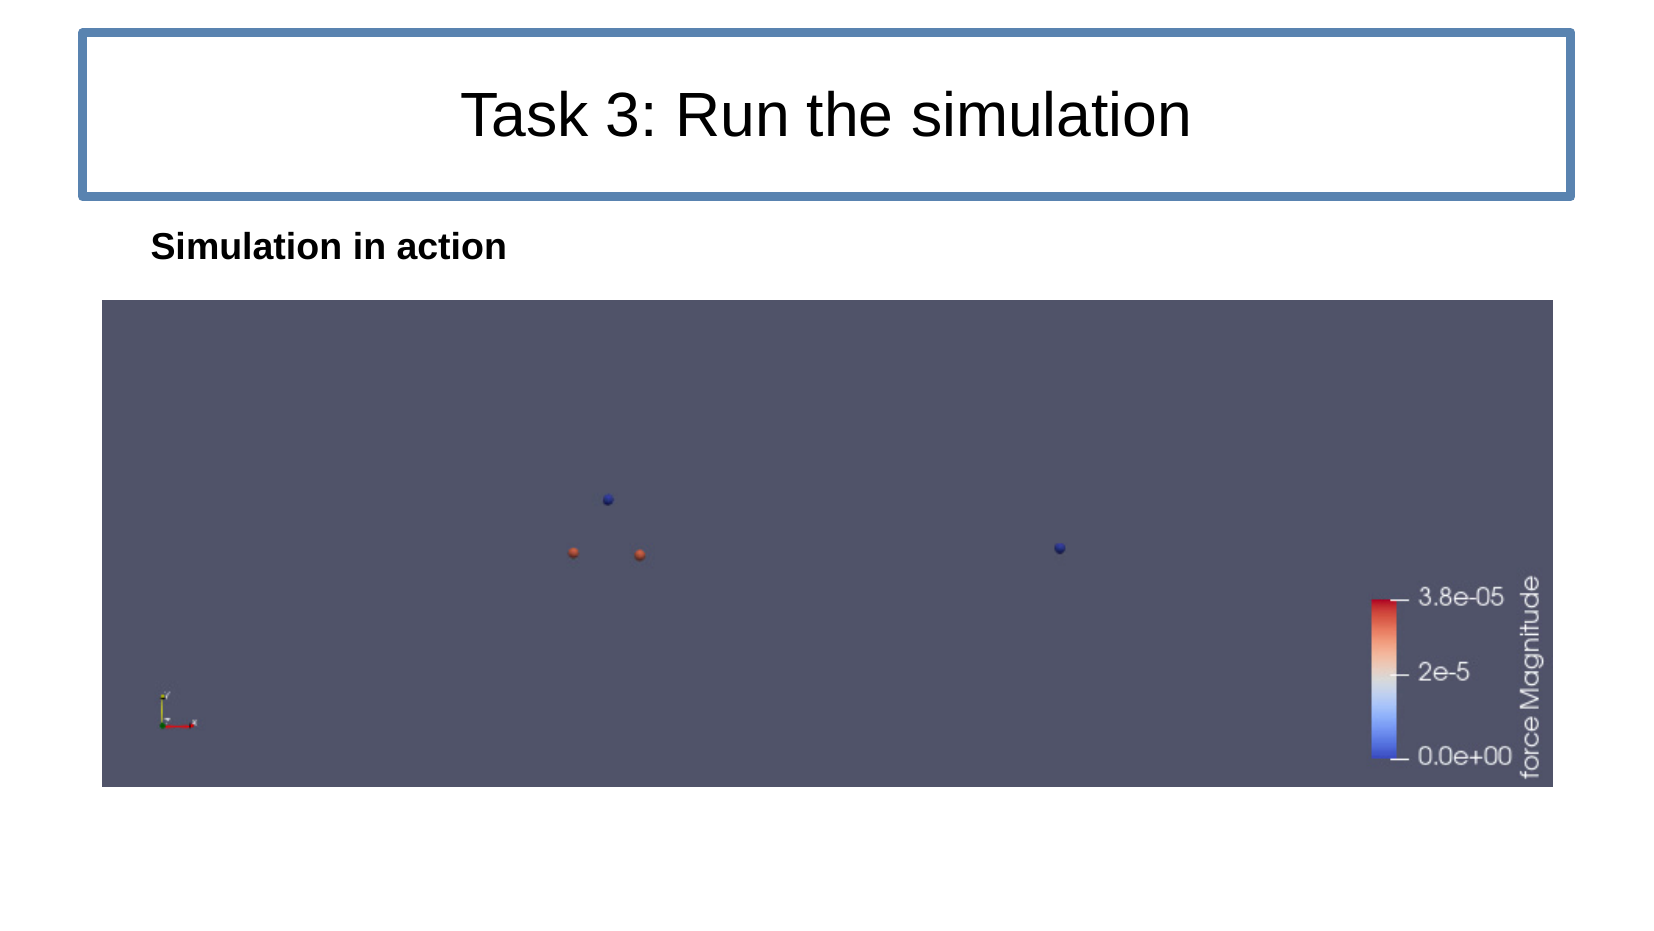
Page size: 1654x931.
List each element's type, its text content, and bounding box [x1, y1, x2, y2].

text_box Simulation in action [135, 217, 1051, 300]
title Task 3: Run the simulation [82, 32, 1571, 197]
text_box [101, 300, 1554, 788]
